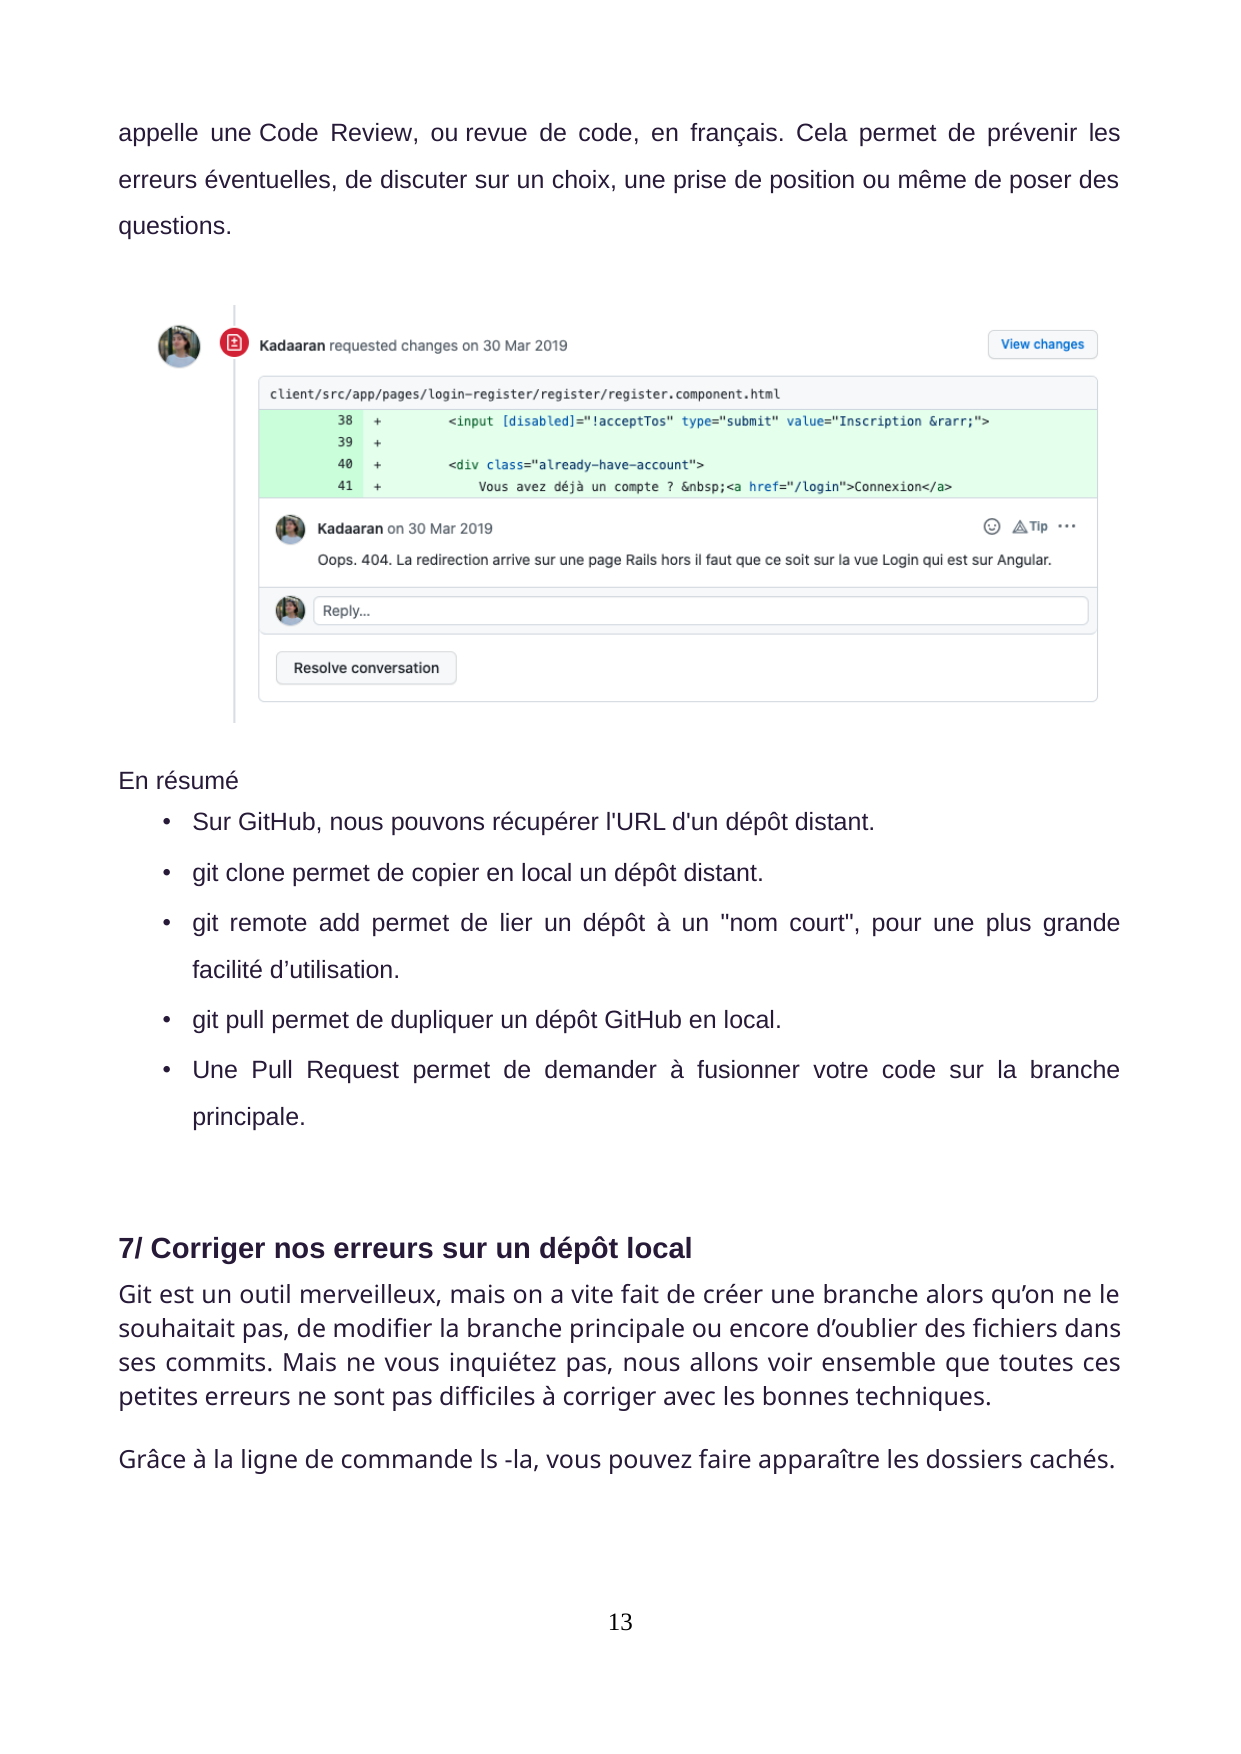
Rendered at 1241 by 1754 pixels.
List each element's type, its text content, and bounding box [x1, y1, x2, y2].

list git clone permet de copier en local un dépôt distant. [162, 858, 1122, 886]
subtitle En résumé [118, 766, 1122, 795]
text appelle une Code Review, ou revue de code, en français. Cela permet de prévenir les erreurs éventuelles, de discuter sur un choix, une prise de position ou même de poser des questions. [118, 118, 1122, 240]
list Sur GitHub, nous pouvons récupérer l'URL d'un dépôt distant. [162, 807, 1122, 836]
list Une Pull Request permet de demander à fusionner votre code sur la branche principale. [162, 1055, 1122, 1131]
picture [118, 305, 1123, 723]
list git pull permet de dupliquer un dépôt GitHub en local. [162, 1005, 1122, 1034]
subtitle 7/ Corriger nos erreurs sur un dépôt local [118, 1231, 1122, 1264]
list git remote add permet de lier un dépôt à un "nom court", pour une plus grande facilité d’utilisation. [162, 908, 1122, 983]
text Grâce à la ligne de commande ls -la, vous pouvez faire apparaître les dossiers cachés. [118, 1442, 1122, 1476]
text Git est un outil merveilleux, mais on a vite fait de créer une branche alors qu’on ne le souhaitait pas, de modifier la branche principale ou encore d’oublier des fichiers dans ses commits. Mais ne vous inquiétez pas, nous allons voir ensemble que toutes ces petites erreurs ne sont pas difficiles à corriger avec les bonnes techniques. [118, 1277, 1122, 1413]
